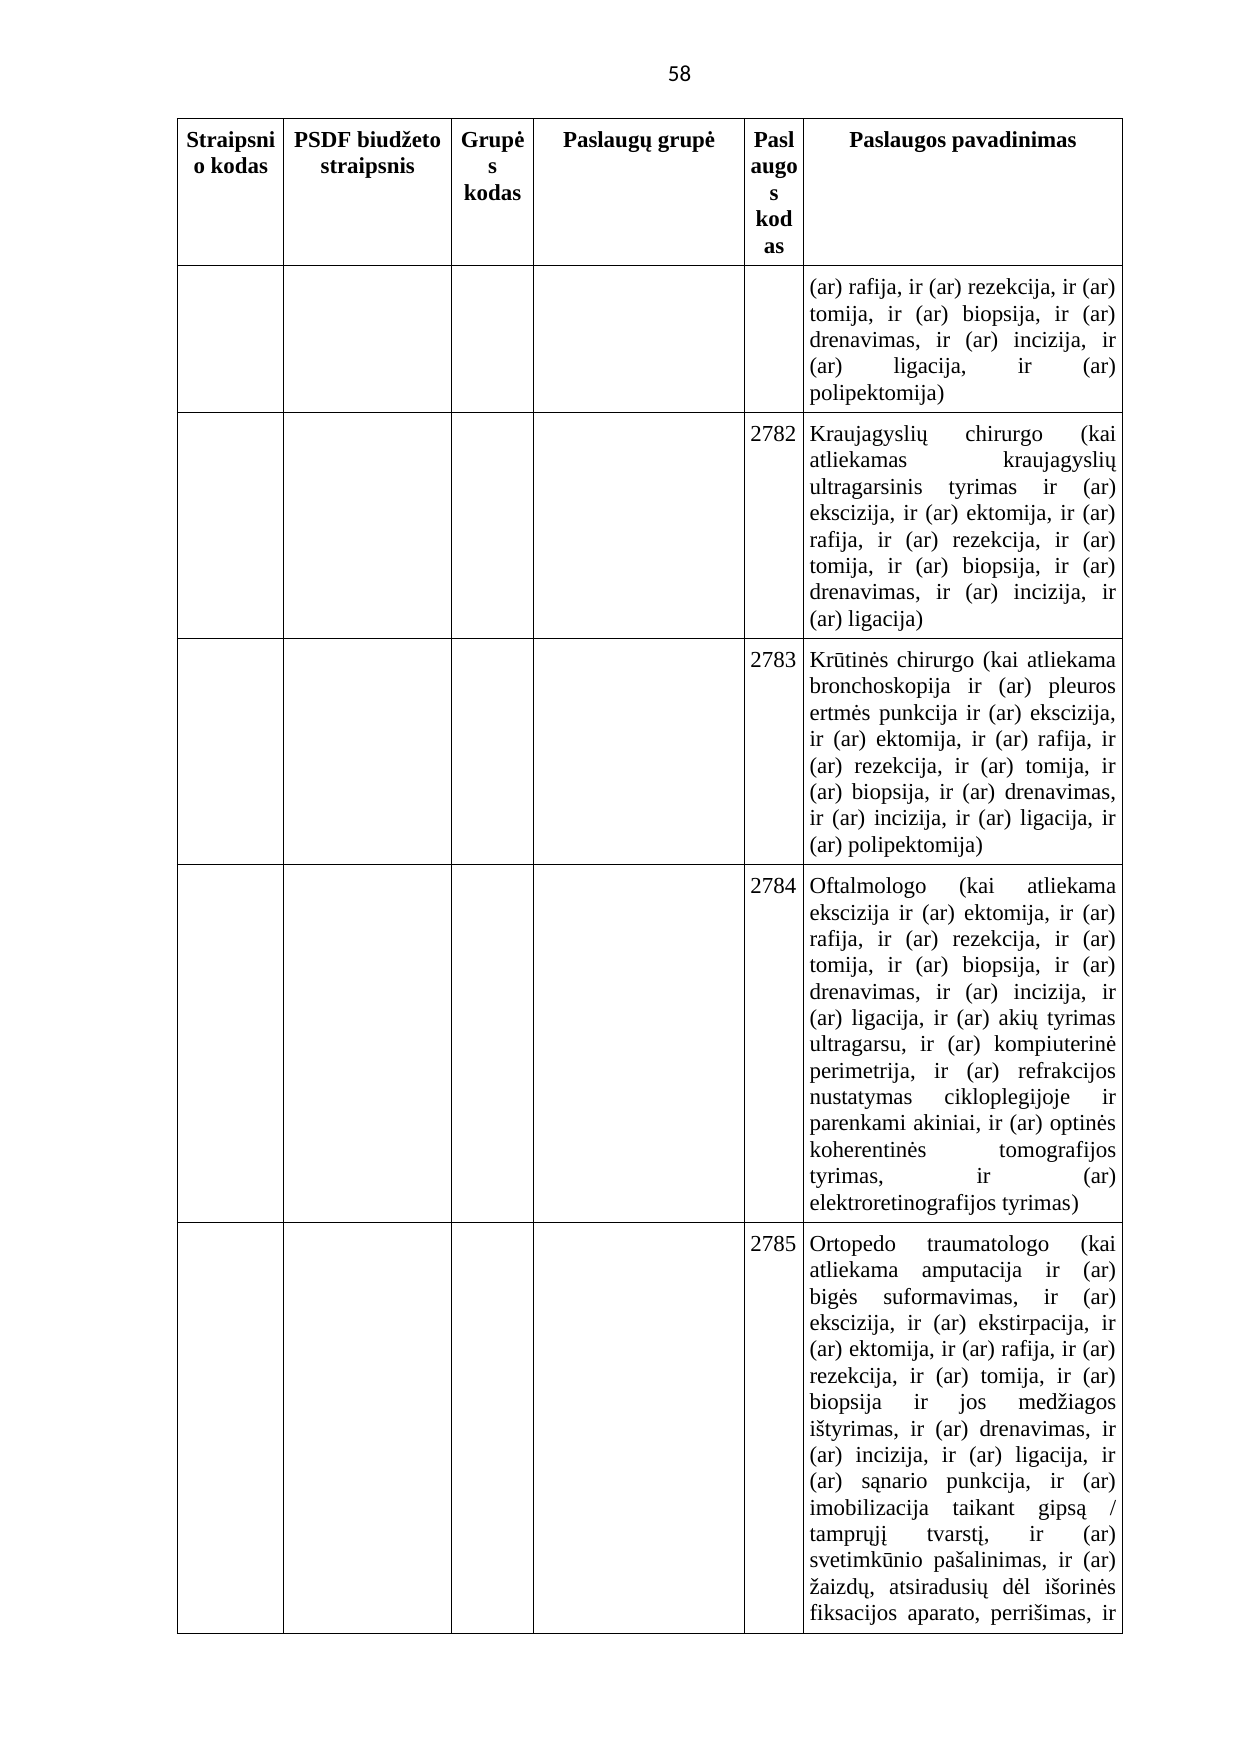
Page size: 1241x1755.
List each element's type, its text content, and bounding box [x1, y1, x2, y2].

table_cell [452, 266, 533, 412]
table_cell [178, 865, 283, 1222]
table_cell [284, 413, 451, 638]
table_cell Kraujagyslių chirurgo (kai atliekamas kraujagyslių ultragarsinis tyrimas ir (ar) ekscizija, ir (ar) ektomija, ir (ar) rafija, ir (ar) rezekcija, ir (ar) tomija, ir (ar) biopsija, ir (ar) drenavimas, ir (ar) incizija, ir (ar) ligacija) [804, 413, 1122, 638]
table_cell 2785 [745, 1223, 803, 1632]
table_cell (ar) rafija, ir (ar) rezekcija, ir (ar) tomija, ir (ar) biopsija, ir (ar) drenavimas, ir (ar) incizija, ir (ar) ligacija, ir (ar) polipektomija) [804, 266, 1122, 412]
table_cell [178, 639, 283, 864]
table_cell [534, 413, 744, 638]
table_cell [178, 266, 283, 412]
table_cell [284, 639, 451, 864]
table_cell [534, 639, 744, 864]
table_cell 2782 [745, 413, 803, 638]
table_cell [534, 266, 744, 412]
table_cell [534, 865, 744, 1222]
table_cell Oftalmologo (kai atliekama ekscizija ir (ar) ektomija, ir (ar) rafija, ir (ar) rezekcija, ir (ar) tomija, ir (ar) biopsija, ir (ar) drenavimas, ir (ar) incizija, ir (ar) ligacija, ir (ar) akių tyrimas ultragarsu, ir (ar) kompiuterinė perimetrija, ir (ar) refrakcijos nustatymas cikloplegijoje ir parenkami akiniai, ir (ar) optinės koherentinės tomografijos tyrimas, ir (ar) elektroretinografijos tyrimas) [804, 865, 1122, 1222]
table_cell Krūtinės chirurgo (kai atliekama bronchoskopija ir (ar) pleuros ertmės punkcija ir (ar) ekscizija, ir (ar) ektomija, ir (ar) rafija, ir (ar) rezekcija, ir (ar) tomija, ir (ar) biopsija, ir (ar) drenavimas, ir (ar) incizija, ir (ar) ligacija, ir (ar) polipektomija) [804, 639, 1122, 864]
table_header Paslaugų grupė [534, 119, 744, 265]
table_cell [178, 413, 283, 638]
table_cell 2783 [745, 639, 803, 864]
table_header Paslaugos kodas [745, 119, 803, 265]
table_header PSDF biudžeto straipsnis [284, 119, 451, 265]
table_cell [284, 1223, 451, 1632]
table_cell [745, 266, 803, 412]
table_header Grupės kodas [452, 119, 533, 265]
table_cell [534, 1223, 744, 1632]
table_header Straipsnio kodas [178, 119, 283, 265]
table_cell [284, 266, 451, 412]
table_cell 2784 [745, 865, 803, 1222]
table_cell [452, 1223, 533, 1632]
table_cell [452, 639, 533, 864]
table_cell [178, 1223, 283, 1632]
table_cell [452, 865, 533, 1222]
table_header Paslaugos pavadinimas [804, 119, 1122, 265]
table_cell [452, 413, 533, 638]
table_cell [284, 865, 451, 1222]
table_cell Ortopedo traumatologo (kai atliekama amputacija ir (ar) bigės suformavimas, ir (ar) ekscizija, ir (ar) ekstirpacija, ir (ar) ektomija, ir (ar) rafija, ir (ar) rezekcija, ir (ar) tomija, ir (ar) biopsija ir jos medžiagos ištyrimas, ir (ar) drenavimas, ir (ar) incizija, ir (ar) ligacija, ir (ar) sąnario punkcija, ir (ar) imobilizacija taikant gipsą / tamprųjį tvarstį, ir (ar) svetimkūnio pašalinimas, ir (ar) žaizdų, atsiradusių dėl išorinės fiksacijos aparato, perrišimas, ir [804, 1223, 1122, 1632]
